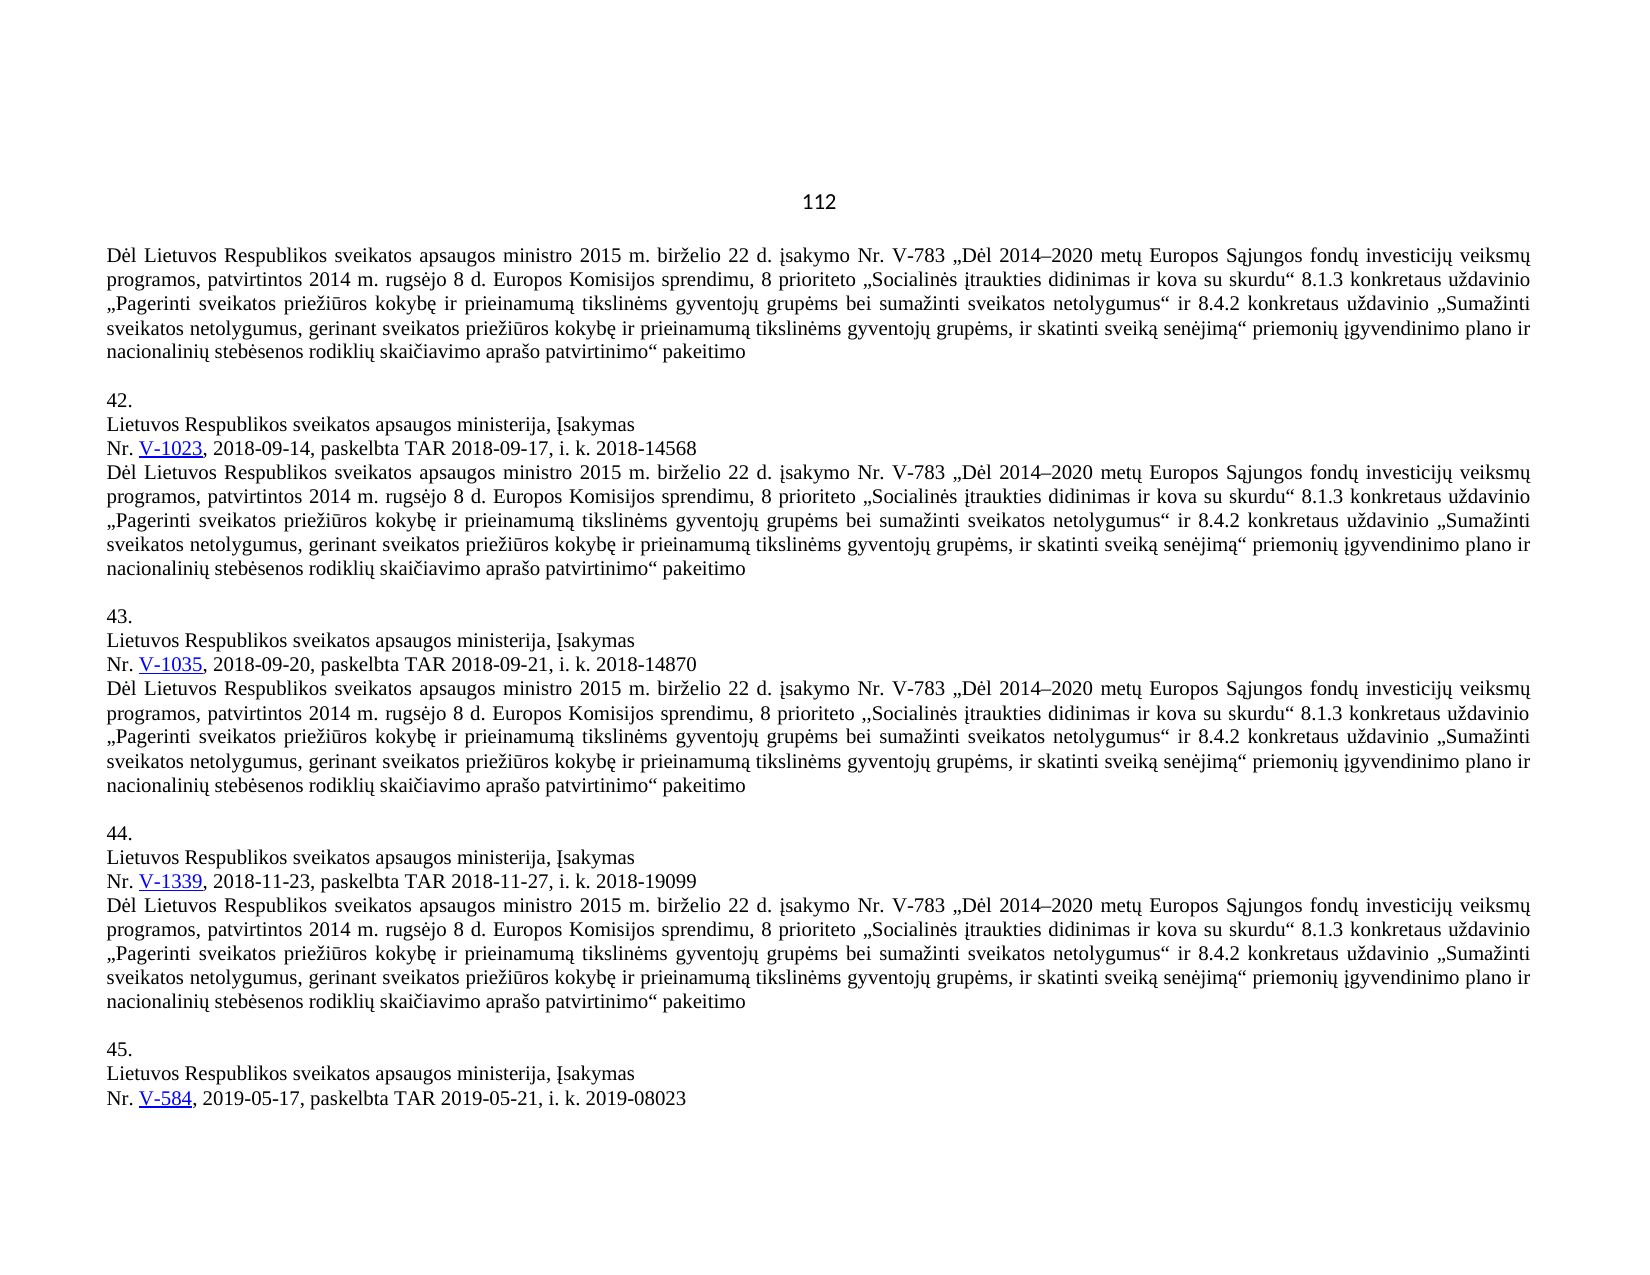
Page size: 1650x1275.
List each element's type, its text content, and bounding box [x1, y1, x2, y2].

text Lietuvos Respublikos sveikatos apsaugos ministerija, Įsakymas [106, 628, 1532, 652]
text Nr. V-584, 2019-05-17, paskelbta TAR 2019-05-21, i. k. 2019-08023 [106, 1085, 1532, 1109]
text Dėl Lietuvos Respublikos sveikatos apsaugos ministro 2015 m. birželio 22 d. įsakymo Nr. V-783 „Dėl 2014–2020 metų Europos Sąjungos fondų investicijų veiksmų programos, patvirtintos 2014 m. rugsėjo 8 d. Europos Komisijos sprendimu, 8 prioriteto „Socialinės įtraukties didinimas ir kova su skurdu“ 8.1.3 konkretaus uždavinio „Pagerinti sveikatos priežiūros kokybę ir prieinamumą tikslinėms gyventojų grupėms bei sumažinti sveikatos netolygumus“ ir 8.4.2 konkretaus uždavinio „Sumažinti sveikatos netolygumus, gerinant sveikatos priežiūros kokybę ir prieinamumą tikslinėms gyventojų grupėms, ir skatinti sveiką senėjimą“ priemonių įgyvendinimo plano ir nacionalinių stebėsenos rodiklių skaičiavimo aprašo patvirtinimo“ pakeitimo [106, 460, 1532, 580]
text Nr. V-1339, 2018-11-23, paskelbta TAR 2018-11-27, i. k. 2018-19099 [106, 869, 1532, 893]
text Lietuvos Respublikos sveikatos apsaugos ministerija, Įsakymas [106, 1061, 1532, 1085]
text Dėl Lietuvos Respublikos sveikatos apsaugos ministro 2015 m. birželio 22 d. įsakymo Nr. V-783 „Dėl 2014–2020 metų Europos Sąjungos fondų investicijų veiksmų programos, patvirtintos 2014 m. rugsėjo 8 d. Europos Komisijos sprendimu, 8 prioriteto „Socialinės įtraukties didinimas ir kova su skurdu“ 8.1.3 konkretaus uždavinio „Pagerinti sveikatos priežiūros kokybę ir prieinamumą tikslinėms gyventojų grupėms bei sumažinti sveikatos netolygumus“ ir 8.4.2 konkretaus uždavinio „Sumažinti sveikatos netolygumus, gerinant sveikatos priežiūros kokybę ir prieinamumą tikslinėms gyventojų grupėms, ir skatinti sveiką senėjimą“ priemonių įgyvendinimo plano ir nacionalinių stebėsenos rodiklių skaičiavimo aprašo patvirtinimo“ pakeitimo [106, 243, 1532, 363]
text Lietuvos Respublikos sveikatos apsaugos ministerija, Įsakymas [106, 412, 1532, 436]
text Nr. V-1035, 2018-09-20, paskelbta TAR 2018-09-21, i. k. 2018-14870 [106, 652, 1532, 676]
text 44. [106, 821, 1532, 845]
text 43. [106, 604, 1532, 628]
text 42. [106, 388, 1532, 412]
text 45. [106, 1037, 1532, 1061]
text Nr. V-1023, 2018-09-14, paskelbta TAR 2018-09-17, i. k. 2018-14568 [106, 436, 1532, 460]
text Dėl Lietuvos Respublikos sveikatos apsaugos ministro 2015 m. birželio 22 d. įsakymo Nr. V-783 „Dėl 2014–2020 metų Europos Sąjungos fondų investicijų veiksmų programos, patvirtintos 2014 m. rugsėjo 8 d. Europos Komisijos sprendimu, 8 prioriteto „Socialinės įtraukties didinimas ir kova su skurdu“ 8.1.3 konkretaus uždavinio „Pagerinti sveikatos priežiūros kokybę ir prieinamumą tikslinėms gyventojų grupėms bei sumažinti sveikatos netolygumus“ ir 8.4.2 konkretaus uždavinio „Sumažinti sveikatos netolygumus, gerinant sveikatos priežiūros kokybę ir prieinamumą tikslinėms gyventojų grupėms, ir skatinti sveiką senėjimą“ priemonių įgyvendinimo plano ir nacionalinių stebėsenos rodiklių skaičiavimo aprašo patvirtinimo“ pakeitimo [106, 893, 1532, 1013]
text Lietuvos Respublikos sveikatos apsaugos ministerija, Įsakymas [106, 845, 1532, 869]
text Dėl Lietuvos Respublikos sveikatos apsaugos ministro 2015 m. birželio 22 d. įsakymo Nr. V-783 „Dėl 2014–2020 metų Europos Sąjungos fondų investicijų veiksmų programos, patvirtintos 2014 m. rugsėjo 8 d. Europos Komisijos sprendimu, 8 prioriteto ,,Socialinės įtraukties didinimas ir kova su skurdu“ 8.1.3 konkretaus uždavinio „Pagerinti sveikatos priežiūros kokybę ir prieinamumą tikslinėms gyventojų grupėms bei sumažinti sveikatos netolygumus“ ir 8.4.2 konkretaus uždavinio „Sumažinti sveikatos netolygumus, gerinant sveikatos priežiūros kokybę ir prieinamumą tikslinėms gyventojų grupėms, ir skatinti sveiką senėjimą“ priemonių įgyvendinimo plano ir nacionalinių stebėsenos rodiklių skaičiavimo aprašo patvirtinimo“ pakeitimo [106, 676, 1532, 797]
